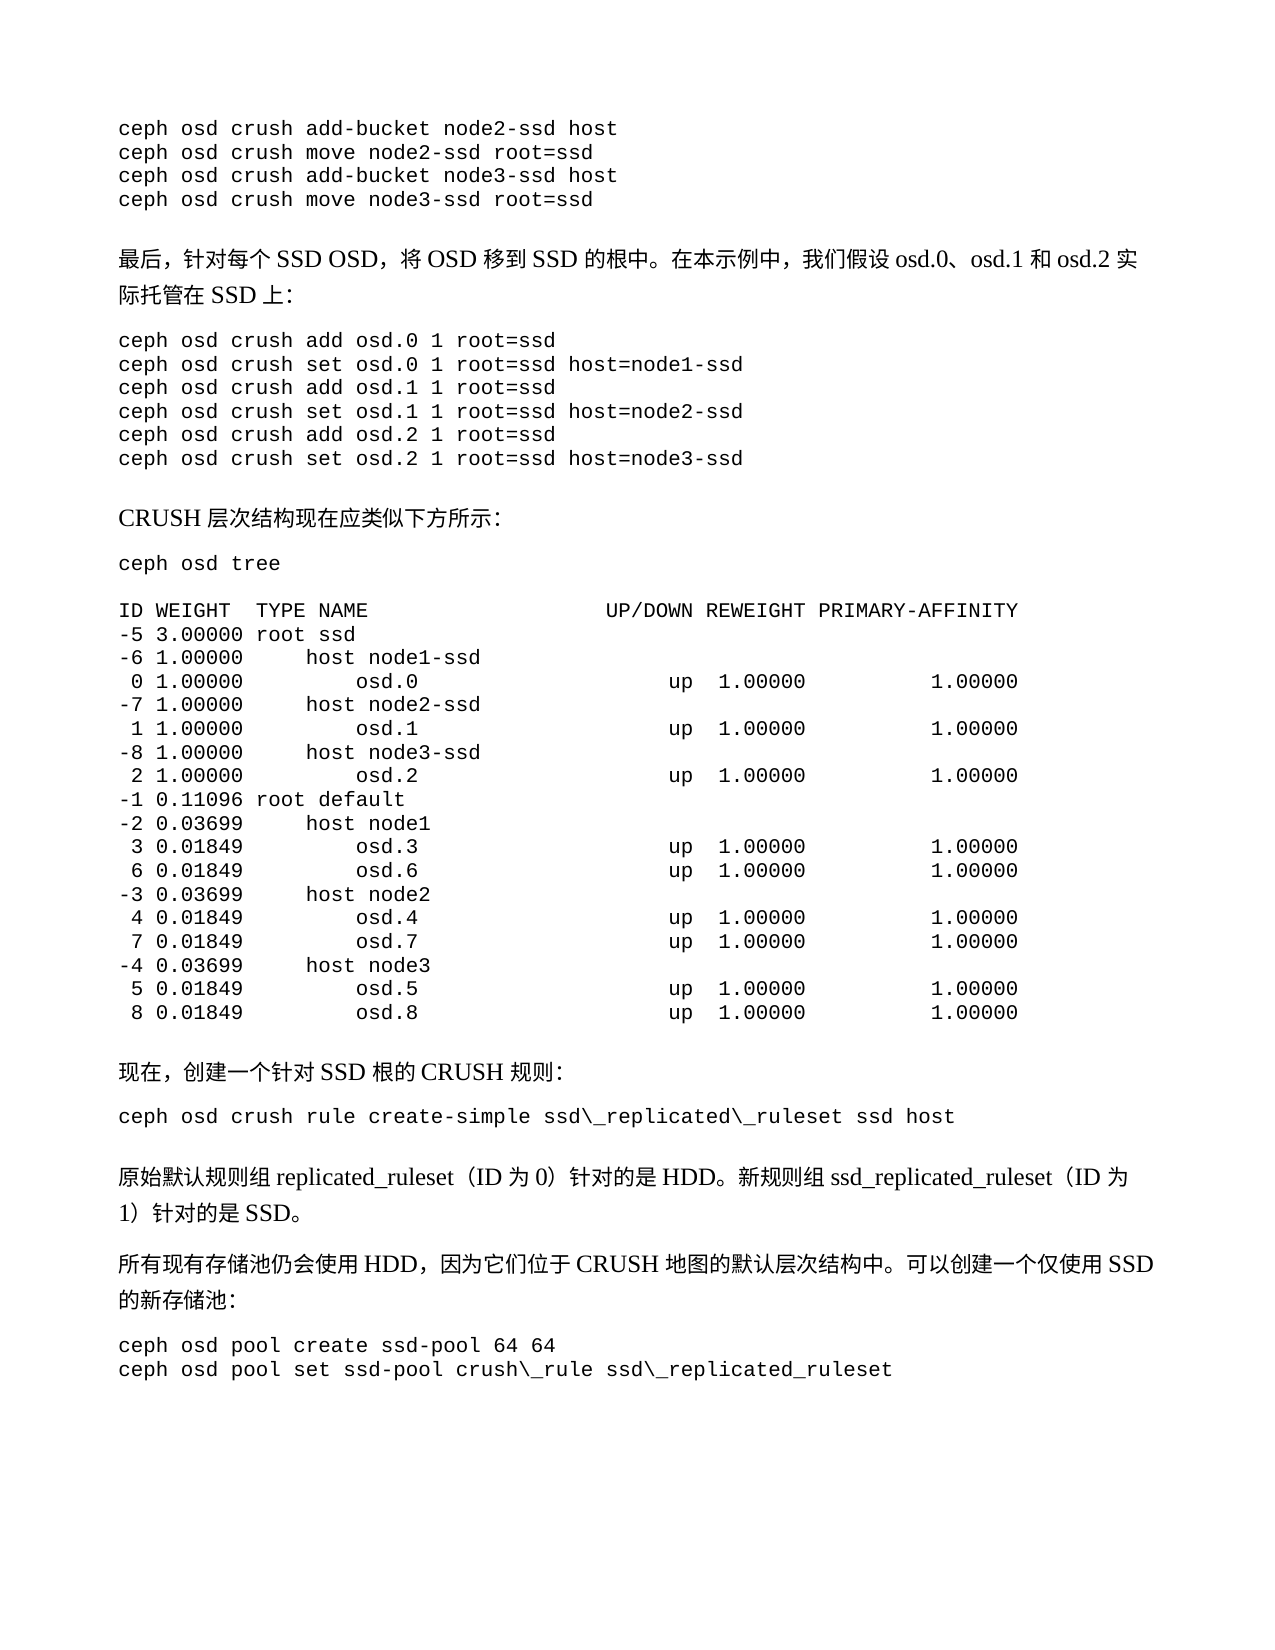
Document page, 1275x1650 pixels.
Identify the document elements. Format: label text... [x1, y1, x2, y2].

text 5 0.01849 osd.5 up 1.00000 1.00000 [118, 978, 1157, 1002]
text ceph osd crush set osd.0 1 root=ssd host=node1-ssd [118, 353, 1157, 377]
text -3 0.03699 host node2 [118, 884, 1157, 907]
text 现在，创建一个针对 SSD 根的 CRUSH 规则： [118, 1055, 1157, 1087]
text ceph osd pool set ssd-pool crush\_rule ssd\_replicated_ruleset [118, 1358, 1157, 1382]
text 1 1.00000 osd.1 up 1.00000 1.00000 [118, 718, 1157, 742]
text ceph osd crush add osd.0 1 root=ssd [118, 330, 1157, 353]
text ceph osd crush move node3-ssd root=ssd [118, 189, 1157, 213]
text -6 1.00000 host node1-ssd [118, 647, 1157, 671]
text 7 0.01849 osd.7 up 1.00000 1.00000 [118, 931, 1157, 954]
text -5 3.00000 root ssd [118, 623, 1157, 647]
text 最后，针对每个 SSD OSD，将 OSD 移到 SSD 的根中。在本示例中，我们假设 osd.0、osd.1 和 osd.2 实际托管在 SSD 上： [118, 242, 1157, 310]
text 原始默认规则组 replicated_ruleset（ID 为 0）针对的是 HDD。新规则组 ssd_replicated_ruleset（ID 为 1）针对的是 SSD。 [118, 1159, 1157, 1227]
text ceph osd crush set osd.1 1 root=ssd host=node2-ssd [118, 401, 1157, 424]
text -2 0.03699 host node1 [118, 813, 1157, 836]
text CRUSH 层次结构现在应类似下方所示： [118, 501, 1157, 533]
text 2 1.00000 osd.2 up 1.00000 1.00000 [118, 765, 1157, 789]
text ceph osd crush set osd.2 1 root=ssd host=node3-ssd [118, 448, 1157, 472]
text ceph osd tree [118, 553, 1157, 576]
text 0 1.00000 osd.0 up 1.00000 1.00000 [118, 671, 1157, 694]
text 所有现有存储池仍会使用 HDD，因为它们位于 CRUSH 地图的默认层次结构中。可以创建一个仅使用 SSD 的新存储池： [118, 1247, 1157, 1315]
text 3 0.01849 osd.3 up 1.00000 1.00000 [118, 836, 1157, 860]
text -1 0.11096 root default [118, 789, 1157, 813]
text ceph osd crush add osd.2 1 root=ssd [118, 424, 1157, 448]
text -8 1.00000 host node3-ssd [118, 742, 1157, 765]
text 4 0.01849 osd.4 up 1.00000 1.00000 [118, 907, 1157, 931]
text -4 0.03699 host node3 [118, 954, 1157, 978]
text ID WEIGHT TYPE NAME UP/DOWN REWEIGHT PRIMARY-AFFINITY [118, 600, 1157, 623]
text 8 0.01849 osd.8 up 1.00000 1.00000 [118, 1002, 1157, 1026]
text ceph osd crush add-bucket node2-ssd host [118, 118, 1157, 142]
text ceph osd pool create ssd-pool 64 64 [118, 1335, 1157, 1358]
text ceph osd crush rule create-simple ssd\_replicated\_ruleset ssd host [118, 1106, 1157, 1130]
text ceph osd crush add-bucket node3-ssd host [118, 165, 1157, 189]
text 6 0.01849 osd.6 up 1.00000 1.00000 [118, 860, 1157, 884]
text -7 1.00000 host node2-ssd [118, 694, 1157, 718]
text ceph osd crush move node2-ssd root=ssd [118, 142, 1157, 165]
text ceph osd crush add osd.1 1 root=ssd [118, 377, 1157, 401]
